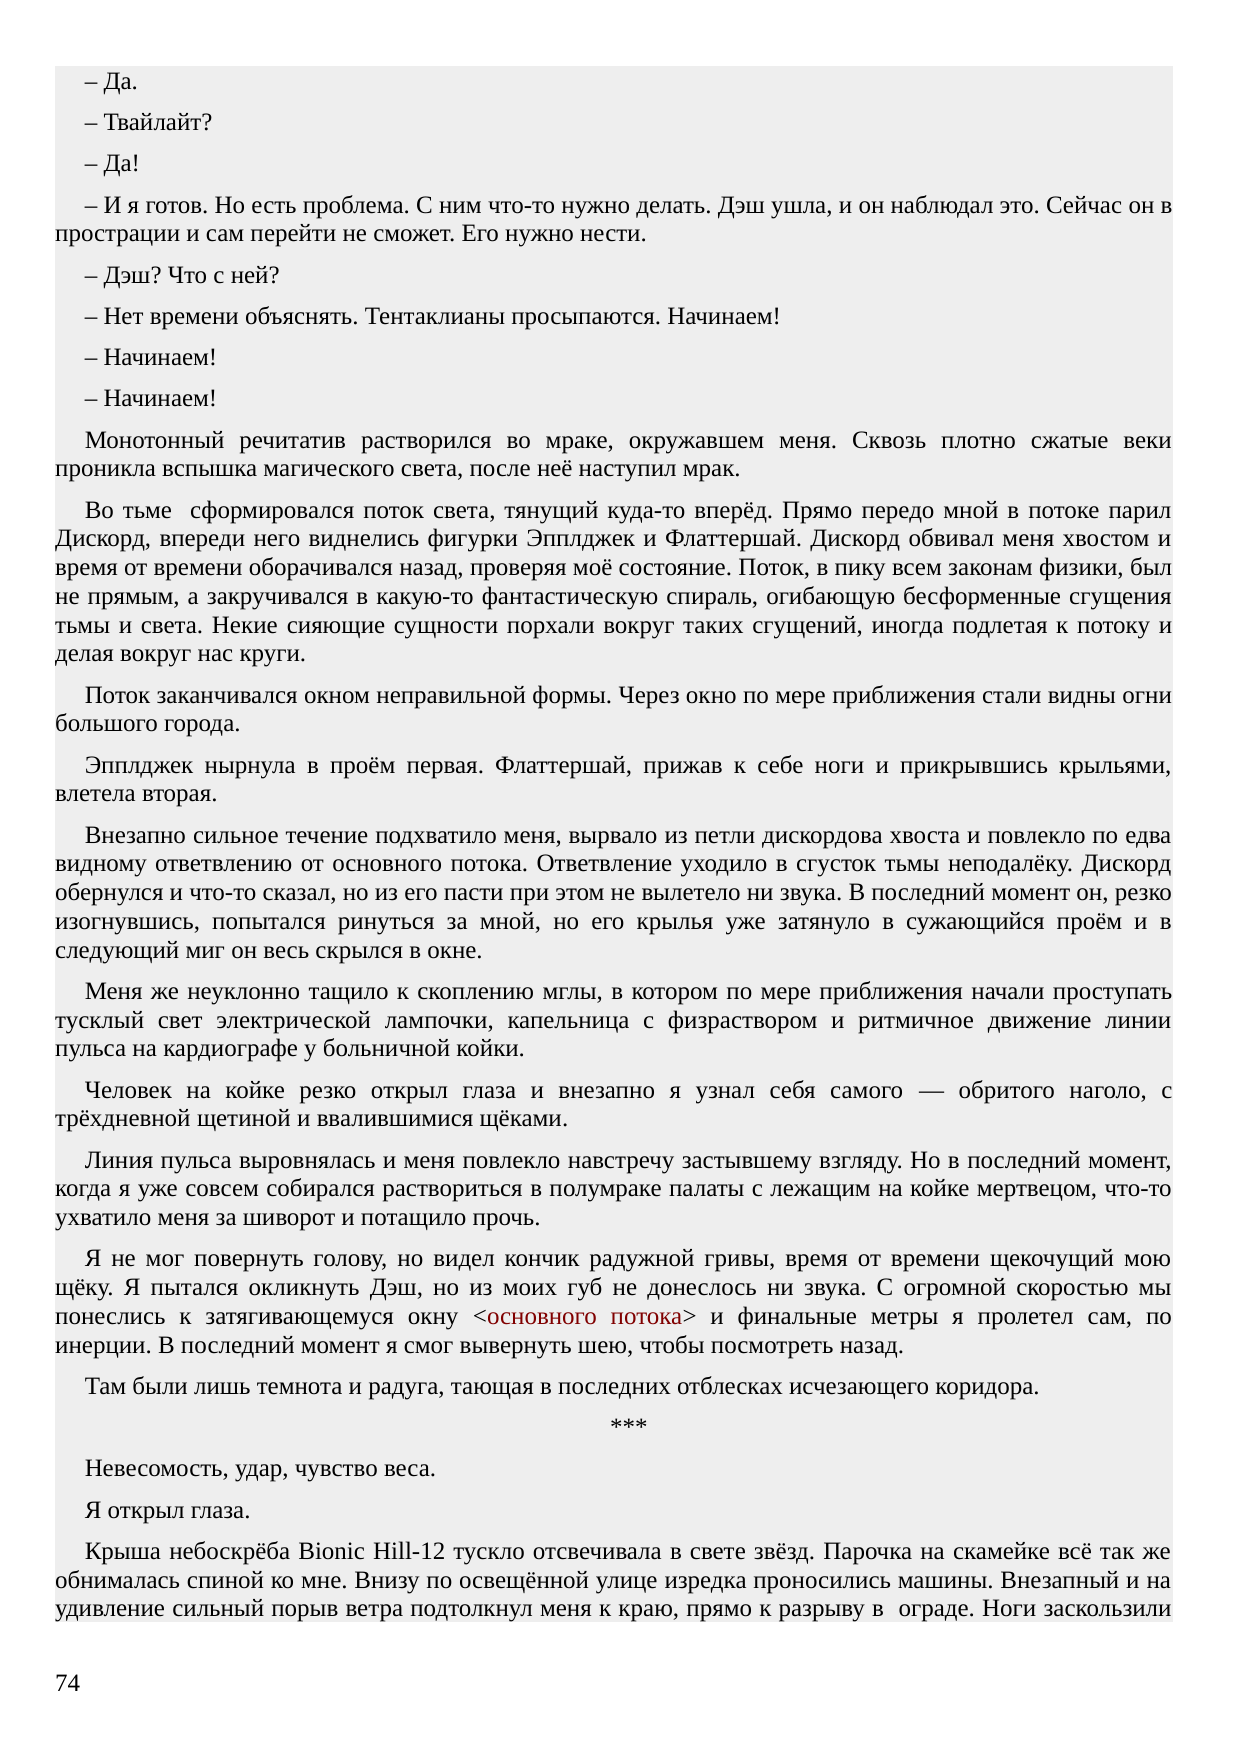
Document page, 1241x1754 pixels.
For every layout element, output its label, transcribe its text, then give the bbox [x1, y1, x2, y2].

text Во тьме сформировался поток света, тянущий куда-то вперёд. Прямо передо мной в потоке парил Дискорд, впереди него виднелись фигурки Эпплджек и Флаттершай. Дискорд обвивал меня хвостом и время от времени оборачивался назад, проверяя моё состояние. Поток, в пику всем законам физики, был не прямым, а закручивался в какую-то фантастическую спираль, огибающую бесформенные сгущения тьмы и света. Некие сияющие сущности порхали вокруг таких сгущений, иногда подлетая к потоку и делая вокруг нас круги. [55, 495, 1173, 667]
text Меня же неуклонно тащило к скоплению мглы, в котором по мере приближения начали проступать тусклый свет электрической лампочки, капельница с физраствором и ритмичное движение линии пульса на кардиографе у больничной койки. [55, 976, 1173, 1062]
text Я открыл глаза. [55, 1495, 1173, 1523]
text – Да! [55, 148, 1173, 177]
text Я не мог повернуть голову, но видел кончик радужной гривы, время от времени щекочущий мою щёку. Я пытался окликнуть Дэш, но из моих губ не донеслось ни звука. С огромной скоростью мы понеслись к затягивающемуся окну <основного потока> и финальные метры я пролетел сам, по инерции. В последний момент я смог вывернуть шею, чтобы посмотреть назад. [55, 1243, 1173, 1358]
text Монотонный речитатив растворился во мраке, окружавшем меня. Сквозь плотно сжатые веки проникла вспышка магического света, после неё наступил мрак. [55, 425, 1173, 482]
text Крыша небоскрёба Bionic Hill-12 тускло отсвечивала в свете звёзд. Парочка на скамейке всё так же обнималась спиной ко мне. Внизу по освещённой улице изредка проносились машины. Внезапный и на удивление сильный порыв ветра подтолкнул меня к краю, прямо к разрыву в ограде. Ноги заскользили [55, 1536, 1173, 1622]
text Внезапно сильное течение подхватило меня, вырвало из петли дискордова хвоста и повлекло по едва видному ответвлению от основного потока. Ответвление уходило в сгусток тьмы неподалёку. Дискорд обернулся и что-то сказал, но из его пасти при этом не вылетело ни звука. В последний момент он, резко изогнувшись, попытался ринуться за мной, но его крылья уже затянуло в сужающийся проём и в следующий миг он весь скрылся в окне. [55, 820, 1173, 963]
text Там были лишь темнота и радуга, тающая в последних отблесках исчезающего коридора. [55, 1371, 1173, 1400]
text – Нет времени объяснять. Тентаклианы просыпаются. Начинаем! [55, 301, 1173, 330]
text Эпплджек нырнула в проём первая. Флаттершай, прижав к себе ноги и прикрывшись крыльями, влетела вторая. [55, 750, 1173, 807]
text – И я готов. Но есть проблема. С ним что-то нужно делать. Дэш ушла, и он наблюдал это. Сейчас он в прострации и сам перейти не сможет. Его нужно нести. [55, 190, 1173, 247]
text Невесомость, удар, чувство веса. [55, 1453, 1173, 1482]
text *** [55, 1412, 1173, 1441]
text – Дэш? Что с ней? [55, 260, 1173, 288]
text – Да. [55, 66, 1173, 95]
text – Начинаем! [55, 342, 1173, 371]
text Поток заканчивался окном неправильной формы. Через окно по мере приближения стали видны огни большого города. [55, 680, 1173, 737]
text – Твайлайт? [55, 107, 1173, 136]
text Человек на койке резко открыл глаза и внезапно я узнал себя самого — обритого наголо, с трёхдневной щетиной и ввалившимися щёками. [55, 1075, 1173, 1132]
text – Начинаем! [55, 383, 1173, 412]
text Линия пульса выровнялась и меня повлекло навстречу застывшему взгляду. Но в последний момент, когда я уже совсем собирался раствориться в полумраке палаты с лежащим на койке мертвецом, что-то ухватило меня за шиворот и потащило прочь. [55, 1145, 1173, 1231]
